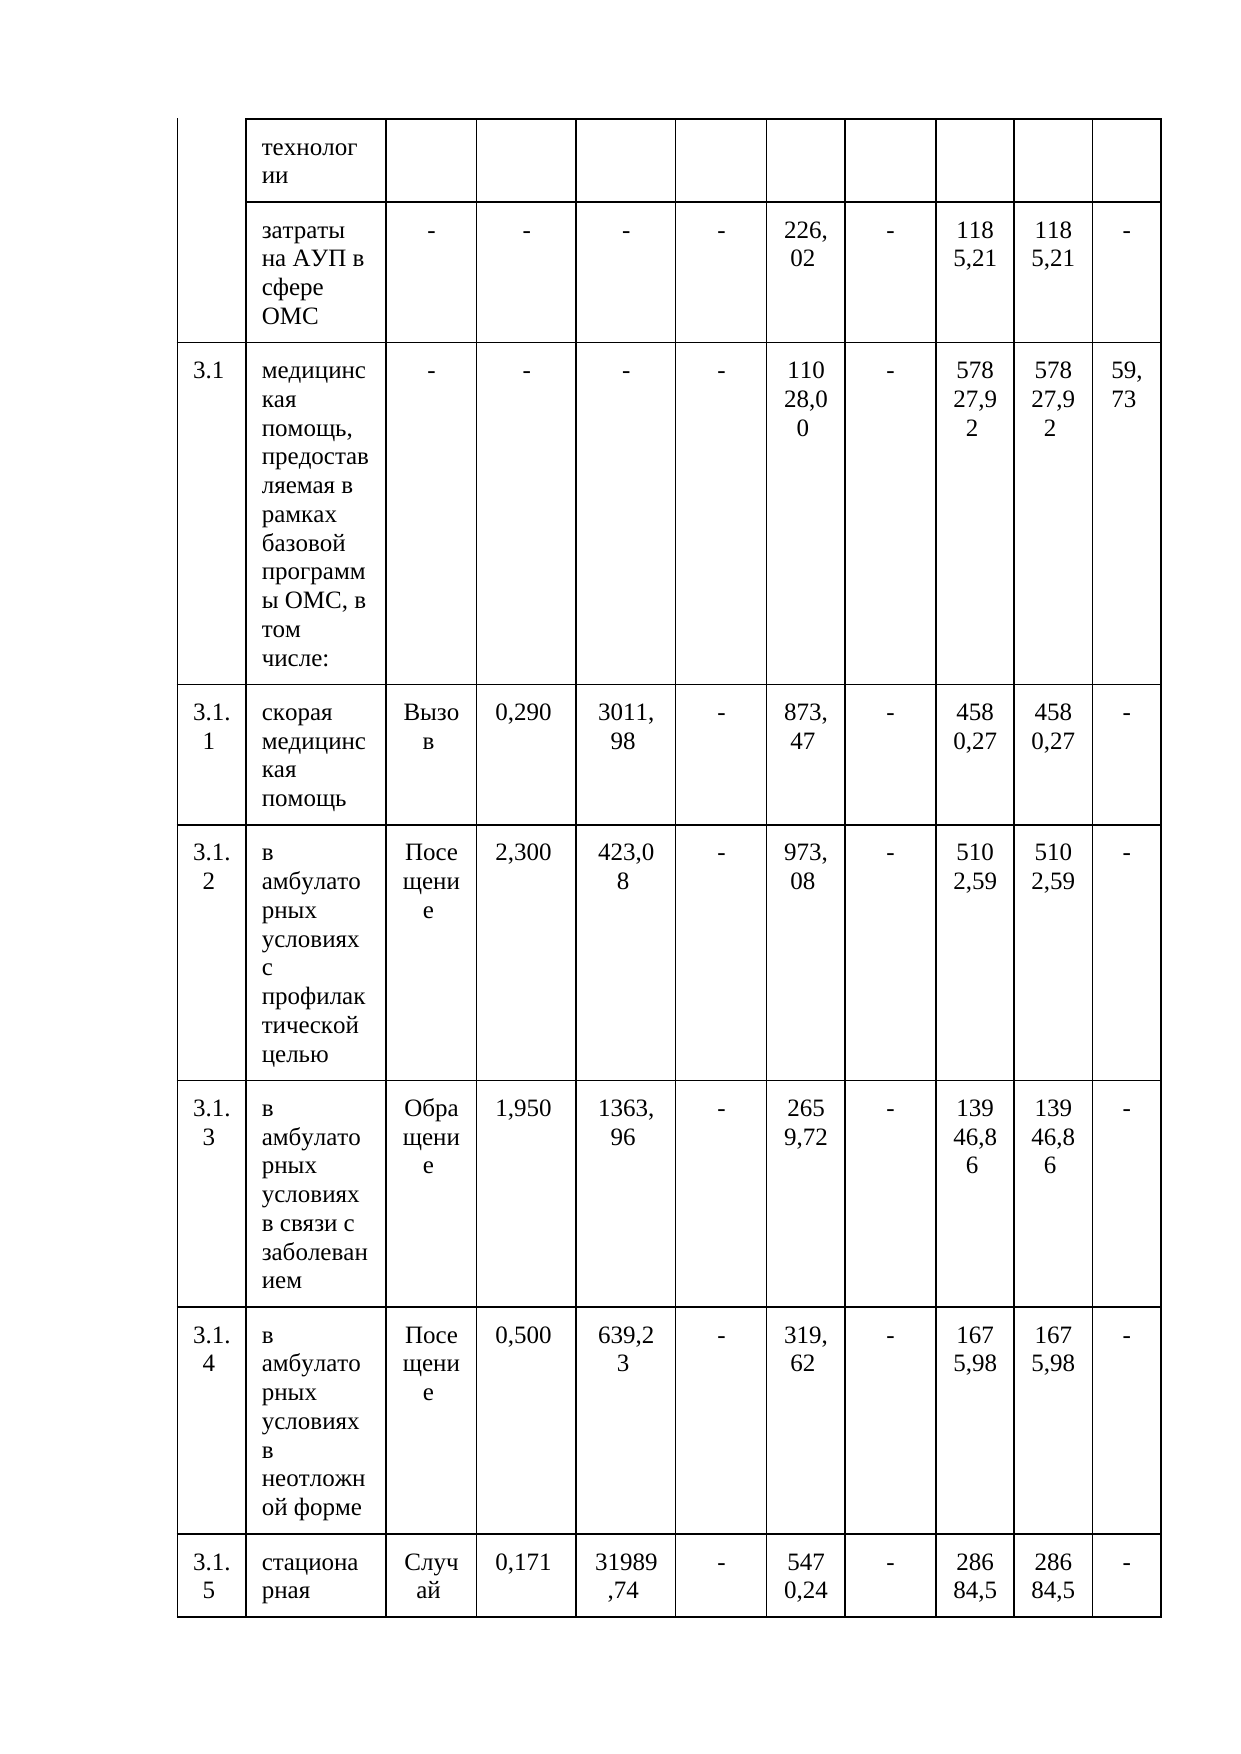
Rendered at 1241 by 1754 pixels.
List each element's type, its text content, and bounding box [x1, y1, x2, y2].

table_cell Посещение [387, 826, 476, 1079]
table_cell - [676, 203, 766, 342]
table_cell 5470,24 [767, 1535, 844, 1616]
table_cell - [1093, 1535, 1160, 1616]
table_cell [937, 120, 1013, 201]
table_cell в амбулаторных условиях в неотложной форме [247, 1308, 385, 1533]
table_cell Случай [387, 1535, 476, 1616]
table_cell 5102,59 [1015, 826, 1092, 1079]
table_cell технологии [247, 120, 385, 201]
table_cell - [676, 1081, 766, 1306]
table_cell [387, 120, 476, 201]
table_cell 873,47 [767, 685, 844, 824]
table_cell 319,62 [767, 1308, 844, 1533]
table_cell 28684,5 [937, 1535, 1013, 1616]
table_cell Обращение [387, 1081, 476, 1306]
table_cell [767, 120, 844, 201]
table_cell - [846, 1535, 935, 1616]
table_cell затраты на АУП в сфере ОМС [247, 203, 385, 342]
table_cell 3.1.5 [178, 1535, 245, 1616]
table_cell 4580,27 [937, 685, 1013, 824]
table_cell - [477, 203, 575, 342]
table_cell 639,23 [577, 1308, 675, 1533]
table_cell - [577, 203, 675, 342]
table_cell 3.1 [178, 343, 245, 683]
table_cell 28684,5 [1015, 1535, 1092, 1616]
table_cell - [676, 120, 766, 201]
table_cell [178, 118, 245, 201]
table_cell скорая медицинская помощь [247, 685, 385, 824]
table_cell - [1093, 1081, 1160, 1306]
table_cell - [387, 343, 476, 683]
table_cell 31989,74 [577, 1535, 675, 1616]
table_cell 973,08 [767, 826, 844, 1079]
table_cell 226,02 [767, 203, 844, 342]
table_cell 1,950 [477, 1081, 575, 1306]
table_cell - [477, 343, 575, 683]
table_cell - [676, 343, 766, 683]
table_cell 1675,98 [1015, 1308, 1092, 1533]
table_cell 11028,00 [767, 343, 844, 683]
table_cell - [676, 826, 766, 1079]
table_cell в амбулаторных условиях с профилактической целью [247, 826, 385, 1079]
table_cell стационарная [247, 1535, 385, 1616]
table_cell 1675,98 [937, 1308, 1013, 1533]
table_cell - [846, 203, 935, 342]
table_cell [477, 120, 575, 201]
table_cell 1185,21 [1015, 203, 1092, 342]
table_cell - [676, 1535, 766, 1616]
table_cell 0,500 [477, 1308, 575, 1533]
table_cell в амбулаторных условиях в связи с заболеванием [247, 1081, 385, 1306]
table_cell - [1093, 120, 1160, 201]
table_cell 3.1.2 [178, 826, 245, 1079]
table_cell 0,290 [477, 685, 575, 824]
table_cell - [1093, 685, 1160, 824]
table_cell 57827,92 [937, 343, 1013, 683]
table_cell 3.1.1 [178, 685, 245, 824]
table_cell - [846, 120, 935, 201]
table_cell 3.1.3 [178, 1081, 245, 1306]
table_cell 2,300 [477, 826, 575, 1079]
table_cell - [846, 685, 935, 824]
table_cell - [846, 343, 935, 683]
table_cell - [1093, 203, 1160, 342]
table_cell - [846, 1308, 935, 1533]
table_cell 3.1.4 [178, 1308, 245, 1533]
table_cell - [846, 826, 935, 1079]
table_cell - [676, 1308, 766, 1533]
table_cell [178, 201, 245, 342]
table_cell Посещение [387, 1308, 476, 1533]
table_cell - [1093, 1308, 1160, 1533]
table_cell - [1093, 826, 1160, 1079]
table_cell - [846, 1081, 935, 1306]
table_cell Вызов [387, 685, 476, 824]
table_cell 0,171 [477, 1535, 575, 1616]
table_cell 1185,21 [937, 203, 1013, 342]
table_cell [1015, 120, 1092, 201]
table_cell [577, 120, 675, 201]
table_cell 13946,86 [937, 1081, 1013, 1306]
table_cell 3011,98 [577, 685, 675, 824]
table_cell 4580,27 [1015, 685, 1092, 824]
table_cell 1363,96 [577, 1081, 675, 1306]
table_cell 57827,92 [1015, 343, 1092, 683]
table_cell - [676, 685, 766, 824]
table_cell 5102,59 [937, 826, 1013, 1079]
table_cell 423,08 [577, 826, 675, 1079]
table_cell 2659,72 [767, 1081, 844, 1306]
table_cell медицинская помощь, предоставляемая в рамках базовой программы ОМС, в том числе: [247, 343, 385, 683]
table_cell - [387, 203, 476, 342]
table_cell 13946,86 [1015, 1081, 1092, 1306]
table_cell 59,73 [1093, 343, 1160, 683]
table_cell - [577, 343, 675, 683]
